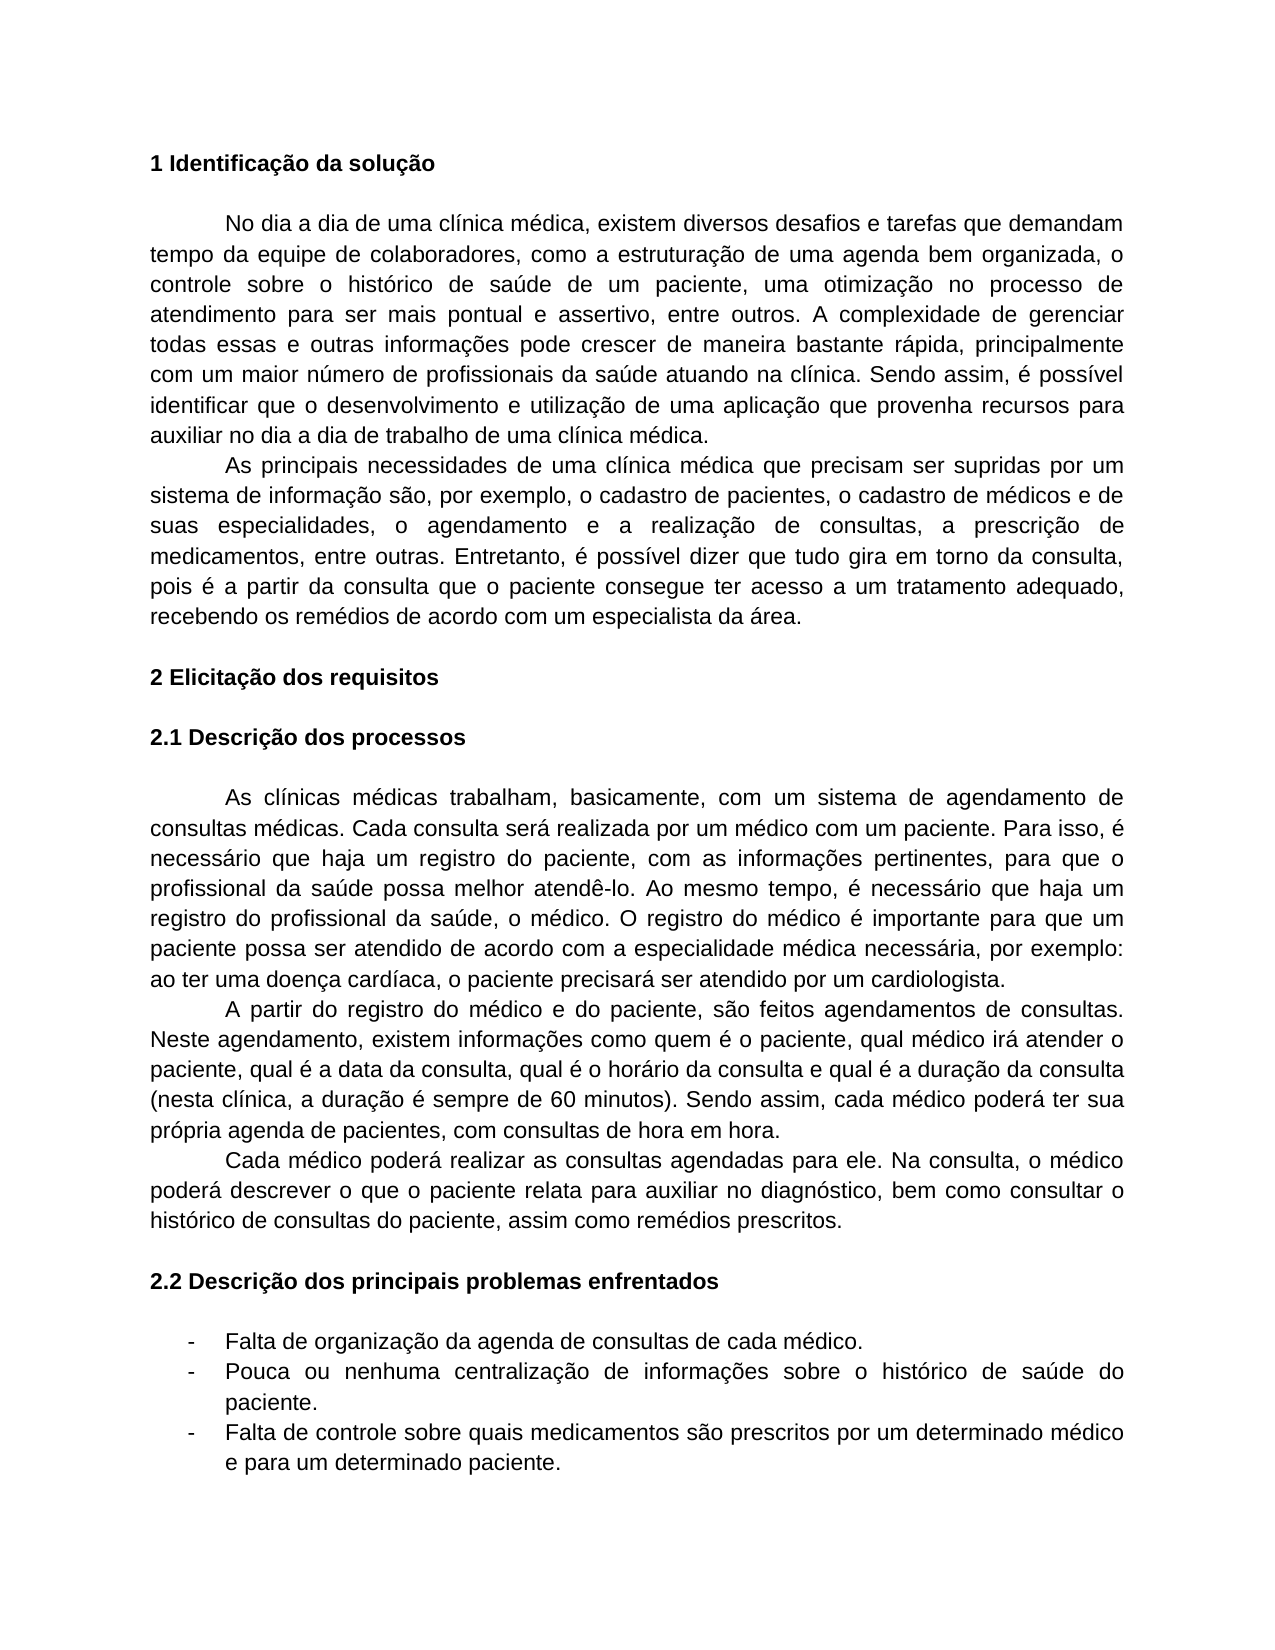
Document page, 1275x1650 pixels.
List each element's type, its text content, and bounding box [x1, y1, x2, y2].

list Falta de controle sobre quais medicamentos são prescritos por um determinado médico e para um determinado paciente. [187, 1419, 1125, 1475]
text A partir do registro do médico e do paciente, são feitos agendamentos de consultas. Neste agendamento, existem informações como quem é o paciente, qual médico irá atender o paciente, qual é a data da consulta, qual é o horário da consulta e qual é a duração da consulta (nesta clínica, a duração é sempre de 60 minutos). Sendo assim, cada médico poderá ter sua própria agenda de pacientes, com consultas de hora em hora. [150, 996, 1125, 1143]
text Cada médico poderá realizar as consultas agendadas para ele. Na consulta, o médico poderá descrever o que o paciente relata para auxiliar no diagnóstico, bem como consultar o histórico de consultas do paciente, assim como remédios prescritos. [150, 1147, 1125, 1234]
list Pouca ou nenhuma centralização de informações sobre o histórico de saúde do paciente. [187, 1358, 1125, 1415]
text 2 Elicitação dos requisitos [150, 663, 1125, 690]
text 2.1 Descrição dos processos [150, 724, 1125, 750]
text As clínicas médicas trabalham, basicamente, com um sistema de agendamento de consultas médicas. Cada consulta será realizada por um médico com um paciente. Para isso, é necessário que haja um registro do paciente, com as informações pertinentes, para que o profissional da saúde possa melhor atendê-lo. Ao mesmo tempo, é necessário que haja um registro do profissional da saúde, o médico. O registro do médico é importante para que um paciente possa ser atendido de acordo com a especialidade médica necessária, por exemplo: ao ter uma doença cardíaca, o paciente precisará ser atendido por um cardiologista. [150, 784, 1125, 992]
text 1 Identificação da solução [150, 150, 1125, 176]
list Falta de organização da agenda de consultas de cada médico. [187, 1328, 1125, 1354]
text No dia a dia de uma clínica médica, existem diversos desafios e tarefas que demandam tempo da equipe de colaboradores, como a estruturação de uma agenda bem organizada, o controle sobre o histórico de saúde de um paciente, uma otimização no processo de atendimento para ser mais pontual e assertivo, entre outros. A complexidade de gerenciar todas essas e outras informações pode crescer de maneira bastante rápida, principalmente com um maior número de profissionais da saúde atuando na clínica. Sendo assim, é possível identificar que o desenvolvimento e utilização de uma aplicação que provenha recursos para auxiliar no dia a dia de trabalho de uma clínica médica. [150, 210, 1125, 448]
text 2.2 Descrição dos principais problemas enfrentados [150, 1268, 1125, 1294]
text As principais necessidades de uma clínica médica que precisam ser supridas por um sistema de informação são, por exemplo, o cadastro de pacientes, o cadastro de médicos e de suas especialidades, o agendamento e a realização de consultas, a prescrição de medicamentos, entre outras. Entretanto, é possível dizer que tudo gira em torno da consulta, pois é a partir da consulta que o paciente consegue ter acesso a um tratamento adequado, recebendo os remédios de acordo com um especialista da área. [150, 452, 1125, 629]
